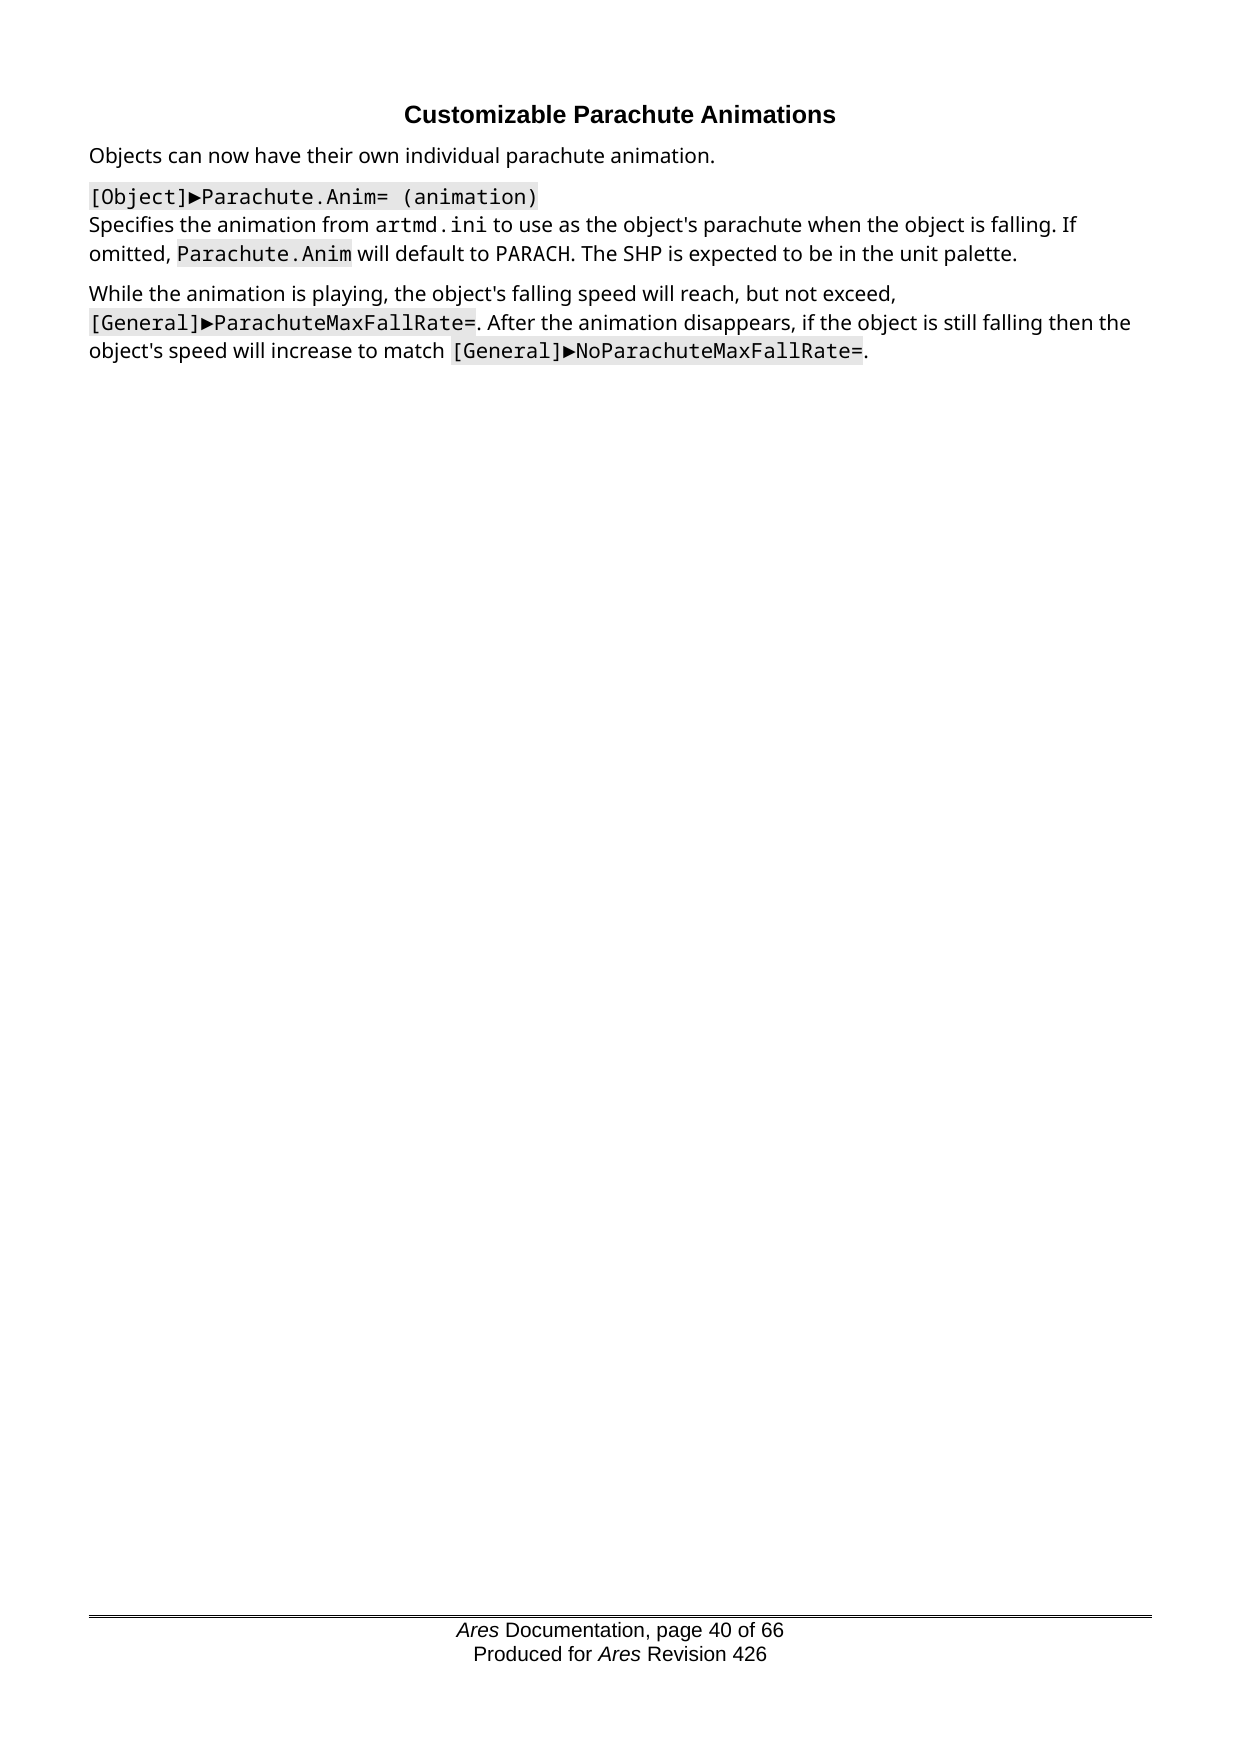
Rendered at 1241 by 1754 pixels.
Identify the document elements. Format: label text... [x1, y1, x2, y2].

text While the animation is playing, the object's falling speed will reach, but not exceed, [General]►ParachuteMaxFallRate=. After the animation disappears, if the object is still falling then the object's speed will increase to match [General]►NoParachuteMaxFallRate=. [88, 279, 1152, 365]
text [Object]►Parachute.Anim= (animation) Specifies the animation from artmd.ini to use as the object's parachute when the object is falling. If omitted, Parachute.Anim will default to PARACH. The SHP is expected to be in the unit palette. [88, 182, 1152, 267]
text Objects can now have their own individual parachute animation. [88, 141, 1152, 169]
subtitle Customizable Parachute Animations [88, 100, 1152, 129]
